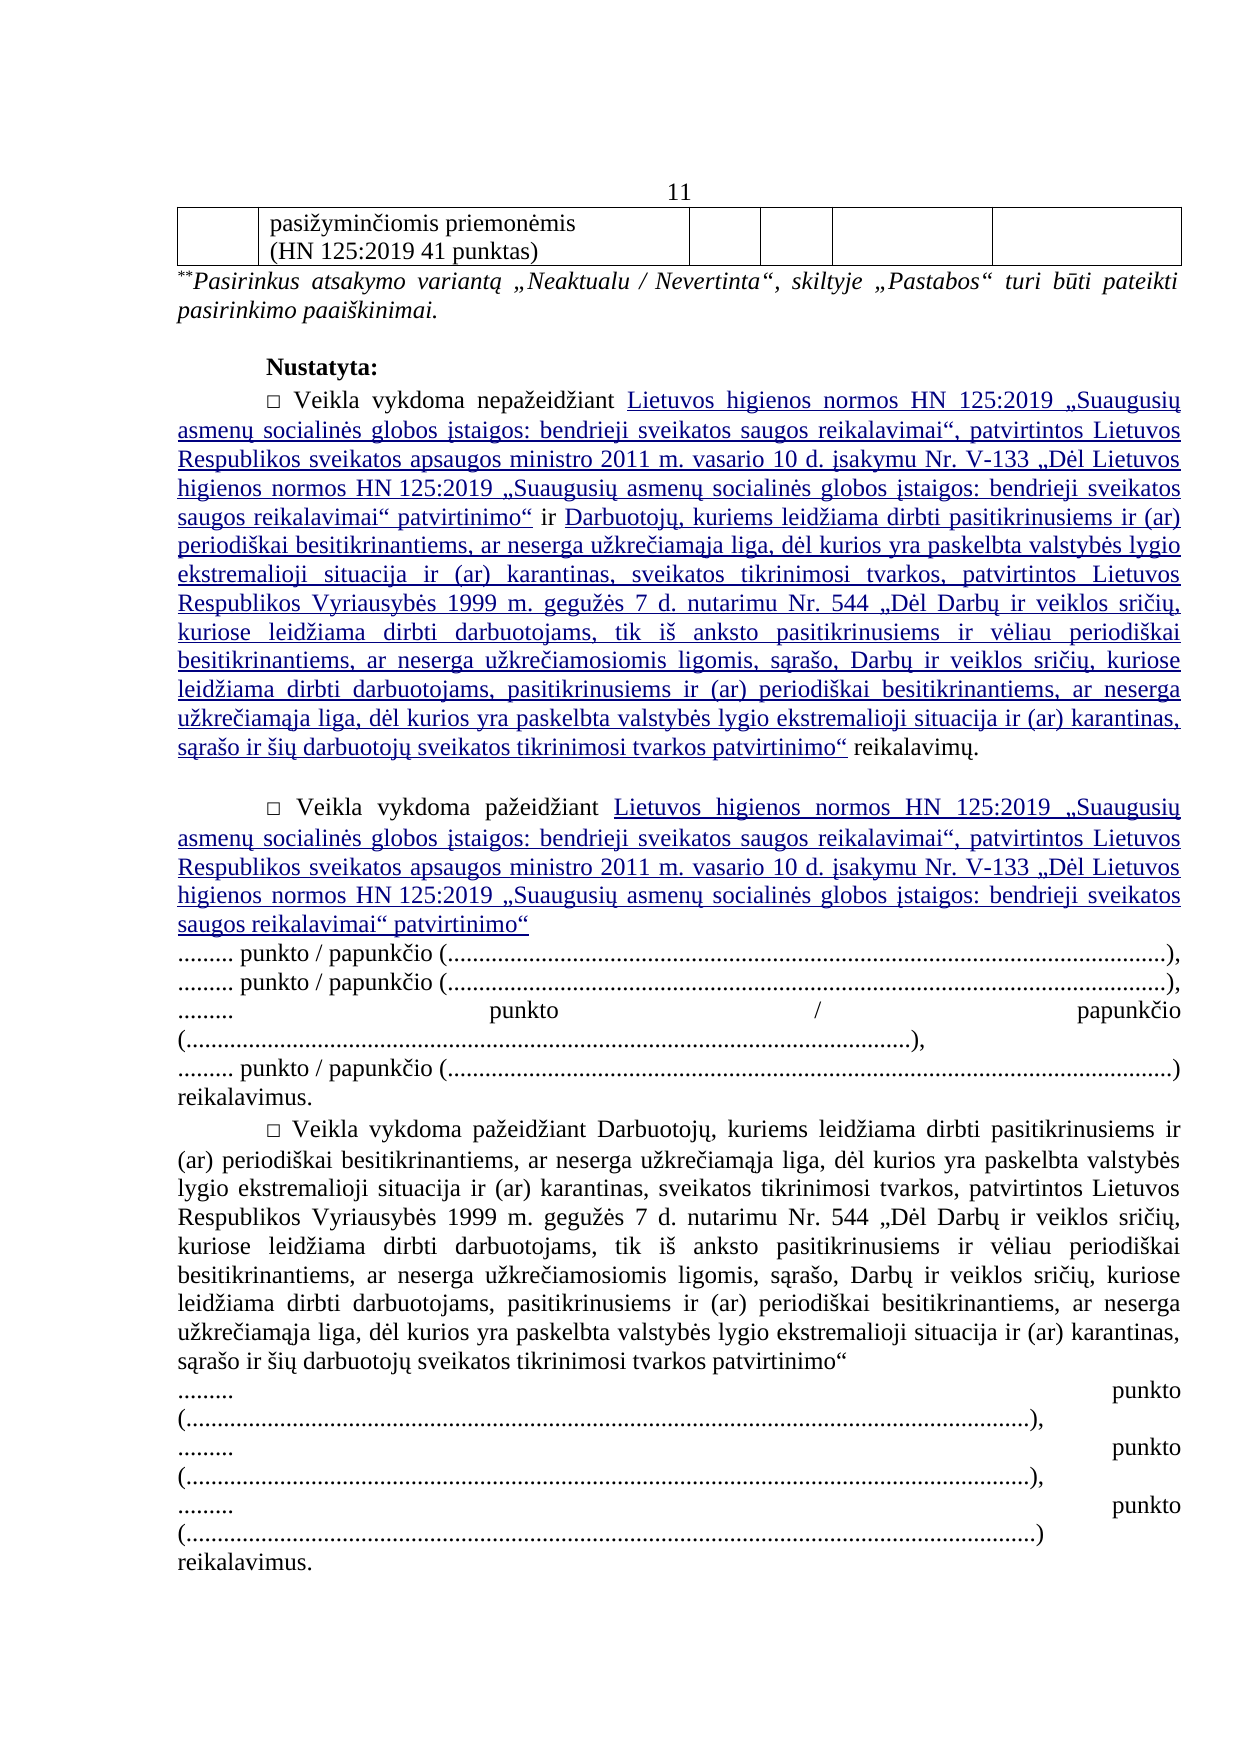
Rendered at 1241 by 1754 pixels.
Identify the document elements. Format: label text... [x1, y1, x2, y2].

text ......... punkto / papunkčio (...................................................................................................................), [177, 967, 1181, 996]
text sąrašo ir šių darbuotojų sveikatos tikrinimosi tvarkos patvirtinimo“ reikalavimų. [177, 729, 1181, 760]
text ☐ Veikla vykdoma pažeidžiant Darbuotojų, kuriems leidžiama dirbti pasitikrinusiems ir (ar) periodiškai besitikrinantiems, ar neserga užkrečiamąja liga, dėl kurios yra paskelbta valstybės lygio ekstremalioji situacija ir (ar) karantinas, sveikatos tikrinimosi tvarkos, patvirtintos Lietuvos Respublikos Vyriausybės 1999 m. gegužės 7 d. nutarimu Nr. 544 „Dėl Darbų ir veiklos sričių, kuriose leidžiama dirbti darbuotojams, tik iš anksto pasitikrinusiems ir vėliau periodiškai besitikrinantiems, ar neserga užkrečiamosiomis ligomis, sąrašo, Darbų ir veiklos sričių, kuriose leidžiama dirbti darbuotojams, pasitikrinusiems ir (ar) periodiškai besitikrinantiems, ar neserga užkrečiamąja liga, dėl kurios yra paskelbta valstybės lygio ekstremalioji situacija ir (ar) karantinas, sąrašo ir šių darbuotojų sveikatos tikrinimosi tvarkos patvirtinimo“ [177, 1111, 1181, 1375]
text Nustatyta: [177, 352, 1181, 381]
text Respublikos sveikatos apsaugos ministro 2011 m. vasario 10 d. įsakymu Nr. V-133 „Dėl Lietuvos [177, 849, 1181, 877]
text reikalavimus. [177, 1547, 1181, 1576]
text ......... punkto (.......................................................................................................................................), [177, 1432, 1181, 1490]
text ☐ Veikla vykdoma pažeidžiant Lietuvos higienos normos HN 125:2019 „Suaugusių asmenų socialinės globos įstaigos: bendrieji sveikatos saugos reikalavimai“, patvirtintos Lietuvos [177, 789, 1181, 848]
text kuriose leidžiama dirbti darbuotojams, tik iš anksto pasitikrinusiems ir vėliau periodiškai [177, 614, 1181, 642]
text ekstremalioji situacija ir (ar) karantinas, sveikatos tikrinimosi tvarkos, patvirtintos Lietuvos [177, 556, 1181, 584]
text ☐ Veikla vykdoma nepažeidžiant Lietuvos higienos normos HN 125:2019 „Suaugusių asmenų socialinės globos įstaigos: bendrieji sveikatos saugos reikalavimai“, patvirtintos Lietuvos [177, 381, 1181, 440]
table_cell [690, 208, 760, 265]
text saugos reikalavimai“ patvirtinimo“ ir Darbuotojų, kuriems leidžiama dirbti pasitikrinusiems ir (ar) periodiškai besitikrinantiems, ar neserga užkrečiamąja liga, dėl kurios yra paskelbta valstybės lygio [177, 499, 1181, 555]
text užkrečiamąja liga, dėl kurios yra paskelbta valstybės lygio ekstremalioji situacija ir (ar) karantinas, [177, 700, 1181, 728]
text ......... punkto (........................................................................................................................................) [177, 1490, 1181, 1547]
text saugos reikalavimai“ patvirtinimo“ [177, 907, 1181, 938]
text ......... punkto / papunkčio (....................................................................................................................) [177, 1053, 1181, 1082]
table_cell [761, 208, 832, 265]
text besitikrinantiems, ar neserga užkrečiamosiomis ligomis, sąrašo, Darbų ir veiklos sričių, kuriose [177, 643, 1181, 670]
text ......... punkto / papunkčio (....................................................................................................................), [177, 996, 1181, 1053]
text higienos normos HN 125:2019 „Suaugusių asmenų socialinės globos įstaigos: bendrieji sveikatos [177, 878, 1181, 906]
table_cell [178, 208, 258, 265]
text higienos normos HN 125:2019 „Suaugusių asmenų socialinės globos įstaigos: bendrieji sveikatos [177, 470, 1181, 498]
table_cell [993, 208, 1181, 265]
text **Pasirinkus atsakymo variantą „Neaktualu / Nevertinta“, skiltyje „Pastabos“ turi būti pateikti pasirinkimo paaiškinimai. [177, 266, 1181, 324]
text ......... punkto / papunkčio (...................................................................................................................), [177, 938, 1181, 967]
text leidžiama dirbti darbuotojams, pasitikrinusiems ir (ar) periodiškai besitikrinantiems, ar neserga [177, 671, 1181, 699]
text Respublikos Vyriausybės 1999 m. gegužės 7 d. nutarimu Nr. 544 „Dėl Darbų ir veiklos sričių, [177, 585, 1181, 613]
table_cell [833, 208, 992, 265]
text ......... punkto (.......................................................................................................................................), [177, 1375, 1181, 1432]
text Respublikos sveikatos apsaugos ministro 2011 m. vasario 10 d. įsakymu Nr. V-133 „Dėl Lietuvos [177, 441, 1181, 469]
text reikalavimus. [177, 1082, 1181, 1111]
